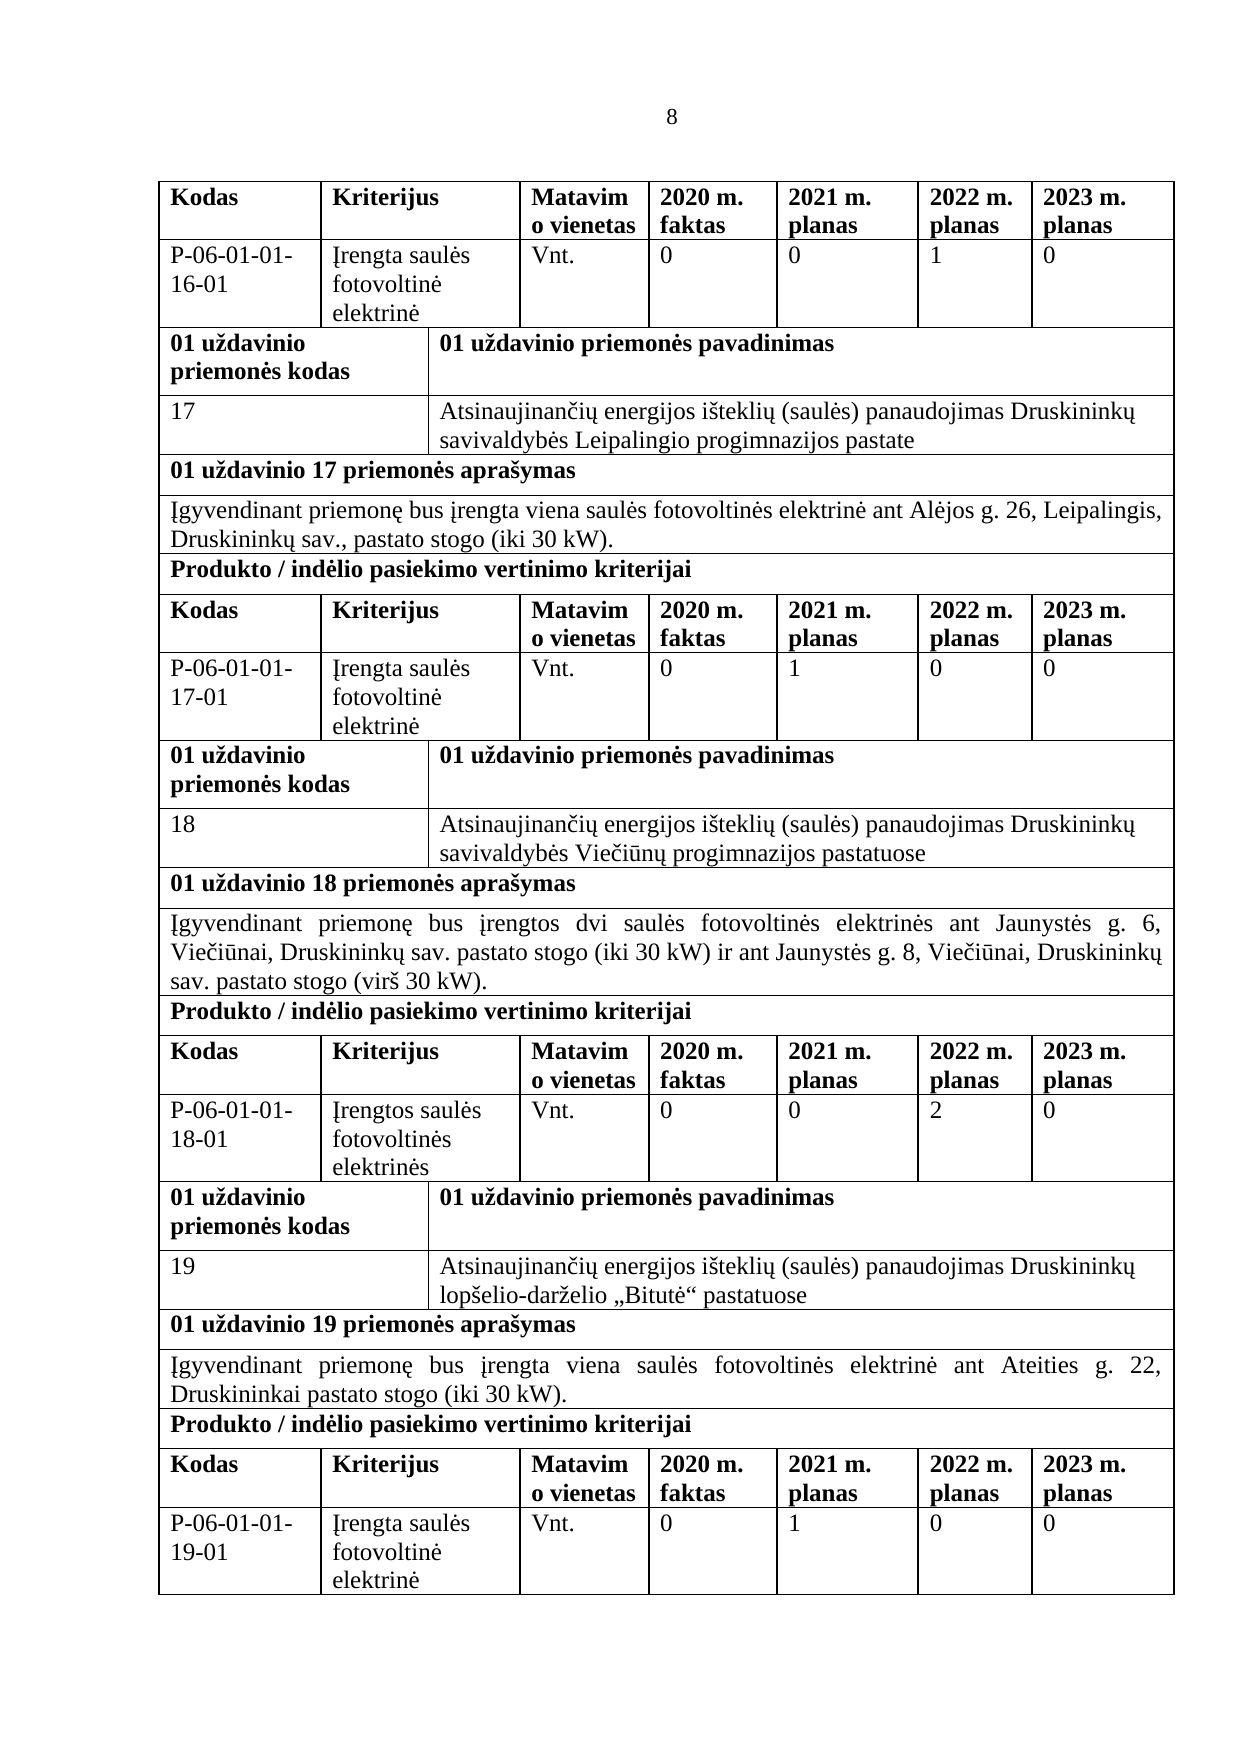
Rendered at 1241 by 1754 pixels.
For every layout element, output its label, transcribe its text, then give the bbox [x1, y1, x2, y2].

table_cell Atsinaujinančių energijos išteklių (saulės) panaudojimas Druskininkų lopšelio-darželio „Bitutė“ pastatuose [429, 1251, 1173, 1308]
table_cell 2023 m. planas [1033, 595, 1173, 652]
table_cell 2021 m. planas [778, 1036, 917, 1094]
table_cell 1 [919, 240, 1031, 327]
table_cell Matavimo vienetas [521, 182, 648, 239]
table_cell Produkto / indėlio pasiekimo vertinimo kriterijai [160, 1409, 1173, 1448]
table_cell 01 uždavinio priemonės pavadinimas [429, 741, 1173, 808]
table_cell Įrengtos saulės fotovoltinės elektrinės [322, 1095, 519, 1181]
table_cell 0 [650, 1095, 776, 1181]
table_cell 0 [919, 653, 1031, 739]
table_cell 19 [160, 1251, 428, 1308]
table_cell 01 uždavinio priemonės kodas [160, 1182, 428, 1250]
table_cell Vnt. [521, 1095, 648, 1181]
table_cell 0 [650, 240, 776, 327]
table_cell 2022 m. planas [919, 1449, 1031, 1507]
table_cell 1 [778, 1508, 917, 1594]
table_cell Kriterijus [322, 595, 519, 652]
table_cell 0 [650, 1508, 776, 1594]
table_cell Vnt. [521, 653, 648, 739]
table_cell 01 uždavinio priemonės pavadinimas [429, 1182, 1173, 1250]
table_cell Atsinaujinančių energijos išteklių (saulės) panaudojimas Druskininkų savivaldybės Viečiūnų progimnazijos pastatuose [429, 809, 1173, 867]
table_cell 2020 m. faktas [650, 1036, 776, 1094]
table_cell 2023 m. planas [1033, 182, 1173, 239]
table_cell 01 uždavinio 19 priemonės aprašymas [160, 1310, 1173, 1349]
table_cell P-06-01-01-16-01 [160, 240, 320, 327]
table_cell 18 [160, 809, 428, 867]
table_cell Matavimo vienetas [521, 1036, 648, 1094]
table_cell Produkto / indėlio pasiekimo vertinimo kriterijai [160, 554, 1173, 594]
table_cell Įrengta saulės fotovoltinė elektrinė [322, 1508, 519, 1594]
table_cell 2021 m. planas [778, 1449, 917, 1507]
table_cell 2023 m. planas [1033, 1036, 1173, 1094]
table_cell Vnt. [521, 1508, 648, 1594]
table_cell Kodas [160, 182, 320, 239]
table_cell P-06-01-01-17-01 [160, 653, 320, 739]
table_cell Kodas [160, 595, 320, 652]
table_cell 17 [160, 396, 428, 454]
table_cell Įrengta saulės fotovoltinė elektrinė [322, 653, 519, 739]
table_cell 0 [1033, 1508, 1173, 1594]
table_cell 2023 m. planas [1033, 1449, 1173, 1507]
table_cell 1 [778, 653, 917, 739]
table_cell Kodas [160, 1449, 320, 1507]
table_cell Kriterijus [322, 1449, 519, 1507]
table_cell Matavimo vienetas [521, 1449, 648, 1507]
table_cell Įgyvendinant priemonę bus įrengta viena saulės fotovoltinės elektrinė ant Alėjos g. 26, Leipalingis, Druskininkų sav., pastato stogo (iki 30 kW). [160, 496, 1173, 553]
table_cell Įgyvendinant priemonę bus įrengta viena saulės fotovoltinės elektrinė ant Ateities g. 22, Druskininkai pastato stogo (iki 30 kW). [160, 1350, 1173, 1408]
table_cell 0 [778, 240, 917, 327]
table_cell 2020 m. faktas [650, 595, 776, 652]
table_cell Kriterijus [322, 1036, 519, 1094]
table_cell Produkto / indėlio pasiekimo vertinimo kriterijai [160, 996, 1173, 1035]
table_cell Vnt. [521, 240, 648, 327]
table_cell 01 uždavinio priemonės kodas [160, 741, 428, 808]
table_cell 2020 m. faktas [650, 1449, 776, 1507]
table_cell Kodas [160, 1036, 320, 1094]
table_cell 2021 m. planas [778, 595, 917, 652]
table_cell Kriterijus [322, 182, 519, 239]
table_cell Įgyvendinant priemonę bus įrengtos dvi saulės fotovoltinės elektrinės ant Jaunystės g. 6, Viečiūnai, Druskininkų sav. pastato stogo (iki 30 kW) ir ant Jaunystės g. 8, Viečiūnai, Druskininkų sav. pastato stogo (virš 30 kW). [160, 909, 1173, 995]
table_cell 0 [919, 1508, 1031, 1594]
table_cell Įrengta saulės fotovoltinė elektrinė [322, 240, 519, 327]
table_cell P-06-01-01-19-01 [160, 1508, 320, 1594]
table_cell 01 uždavinio priemonės kodas [160, 328, 428, 395]
table_cell 0 [650, 653, 776, 739]
table_cell 2022 m. planas [919, 182, 1031, 239]
table_cell 2022 m. planas [919, 595, 1031, 652]
table_cell 2022 m. planas [919, 1036, 1031, 1094]
table_cell 2020 m. faktas [650, 182, 776, 239]
table_cell P-06-01-01-18-01 [160, 1095, 320, 1181]
table_cell 0 [1033, 240, 1173, 327]
table_cell 2 [919, 1095, 1031, 1181]
table_cell 01 uždavinio 17 priemonės aprašymas [160, 455, 1173, 494]
table_cell 01 uždavinio 18 priemonės aprašymas [160, 868, 1173, 907]
table_cell Atsinaujinančių energijos išteklių (saulės) panaudojimas Druskininkų savivaldybės Leipalingio progimnazijos pastate [429, 396, 1173, 454]
table_cell 0 [1033, 653, 1173, 739]
table_cell 01 uždavinio priemonės pavadinimas [429, 328, 1173, 395]
table_cell Matavimo vienetas [521, 595, 648, 652]
table_cell 0 [778, 1095, 917, 1181]
table_cell 0 [1033, 1095, 1173, 1181]
table_cell 2021 m. planas [778, 182, 917, 239]
